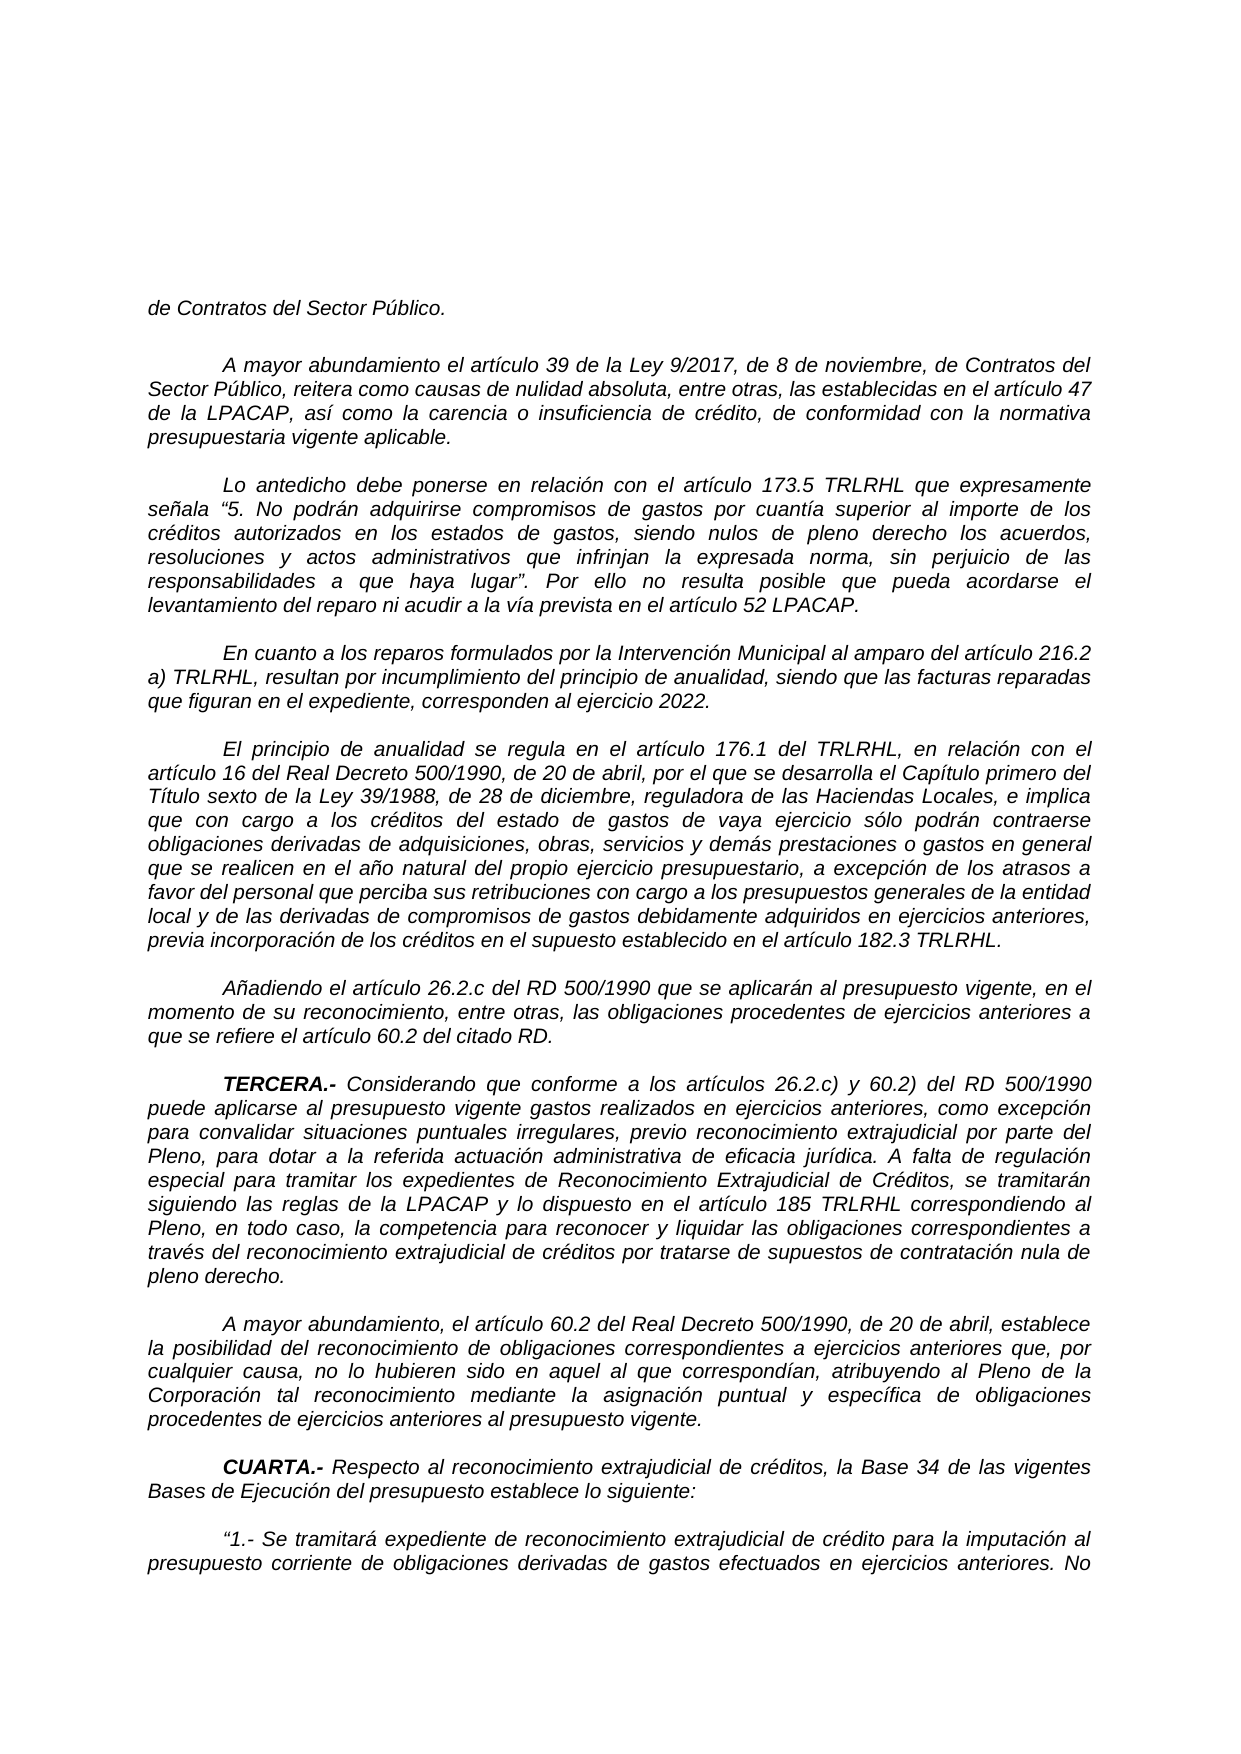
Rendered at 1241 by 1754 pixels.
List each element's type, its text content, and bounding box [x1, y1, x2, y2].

text Añadiendo el artículo 26.2.c del RD 500/1990 que se aplicarán al presupuesto vigente, en el momento de su reconocimiento, entre otras, las obligaciones procedentes de ejercicios anteriores a que se refiere el artículo 60.2 del citado RD. [148, 976, 1093, 1048]
text “1.- Se tramitará expediente de reconocimiento extrajudicial de crédito para la imputación al presupuesto corriente de obligaciones derivadas de gastos efectuados en ejercicios anteriores. No [148, 1527, 1093, 1575]
text A mayor abundamiento, el artículo 60.2 del Real Decreto 500/1990, de 20 de abril, establece la posibilidad del reconocimiento de obligaciones correspondientes a ejercicios anteriores que, por cualquier causa, no lo hubieren sido en aquel al que correspondían, atribuyendo al Pleno de la Corporación tal reconocimiento mediante la asignación puntual y específica de obligaciones procedentes de ejercicios anteriores al presupuesto vigente. [148, 1311, 1093, 1431]
text TERCERA.- Considerando que conforme a los artículos 26.2.c) y 60.2) del RD 500/1990 puede aplicarse al presupuesto vigente gastos realizados en ejercicios anteriores, como excepción para convalidar situaciones puntuales irregulares, previo reconocimiento extrajudicial por parte del Pleno, para dotar a la referida actuación administrativa de eficacia jurídica. A falta de regulación especial para tramitar los expedientes de Reconocimiento Extrajudicial de Créditos, se tramitarán siguiendo las reglas de la LPACAP y lo dispuesto en el artículo 185 TRLRHL correspondiendo al Pleno, en todo caso, la competencia para reconocer y liquidar las obligaciones correspondientes a través del reconocimiento extrajudicial de créditos por tratarse de supuestos de contratación nula de pleno derecho. [148, 1072, 1093, 1287]
text CUARTA.- Respecto al reconocimiento extrajudicial de créditos, la Base 34 de las vigentes Bases de Ejecución del presupuesto establece lo siguiente: [148, 1455, 1093, 1503]
text El principio de anualidad se regula en el artículo 176.1 del TRLRHL, en relación con el artículo 16 del Real Decreto 500/1990, de 20 de abril, por el que se desarrolla el Capítulo primero del Título sexto de la Ley 39/1988, de 28 de diciembre, reguladora de las Haciendas Locales, e implica que con cargo a los créditos del estado de gastos de vaya ejercicio sólo podrán contraerse obligaciones derivadas de adquisiciones, obras, servicios y demás prestaciones o gastos en general que se realicen en el año natural del propio ejercicio presupuestario, a excepción de los atrasos a favor del personal que perciba sus retribuciones con cargo a los presupuestos generales de la entidad local y de las derivadas de compromisos de gastos debidamente adquiridos en ejercicios anteriores, previa incorporación de los créditos en el supuesto establecido en el artículo 182.3 TRLRHL. [148, 736, 1093, 952]
text Lo antedicho debe ponerse en relación con el artículo 173.5 TRLRHL que expresamente señala “5. No podrán adquirirse compromisos de gastos por cuantía superior al importe de los créditos autorizados en los estados de gastos, siendo nulos de pleno derecho los acuerdos, resoluciones y actos administrativos que infrinjan la expresada norma, sin perjuicio de las responsabilidades a que haya lugar”. Por ello no resulta posible que pueda acordarse el levantamiento del reparo ni acudir a la vía prevista en el artículo 52 LPACAP. [148, 473, 1093, 617]
text A mayor abundamiento el artículo 39 de la Ley 9/2017, de 8 de noviembre, de Contratos del Sector Público, reitera como causas de nulidad absoluta, entre otras, las establecidas en el artículo 47 de la LPACAP, así como la carencia o insuficiencia de crédito, de conformidad con la normativa presupuestaria vigente aplicable. [148, 353, 1092, 449]
text En cuanto a los reparos formulados por la Intervención Municipal al amparo del artículo 216.2 a) TRLRHL, resultan por incumplimiento del principio de anualidad, siendo que las facturas reparadas que figuran en el expediente, corresponden al ejercicio 2022. [148, 641, 1093, 712]
list de Contratos del Sector Público. [148, 295, 1092, 319]
